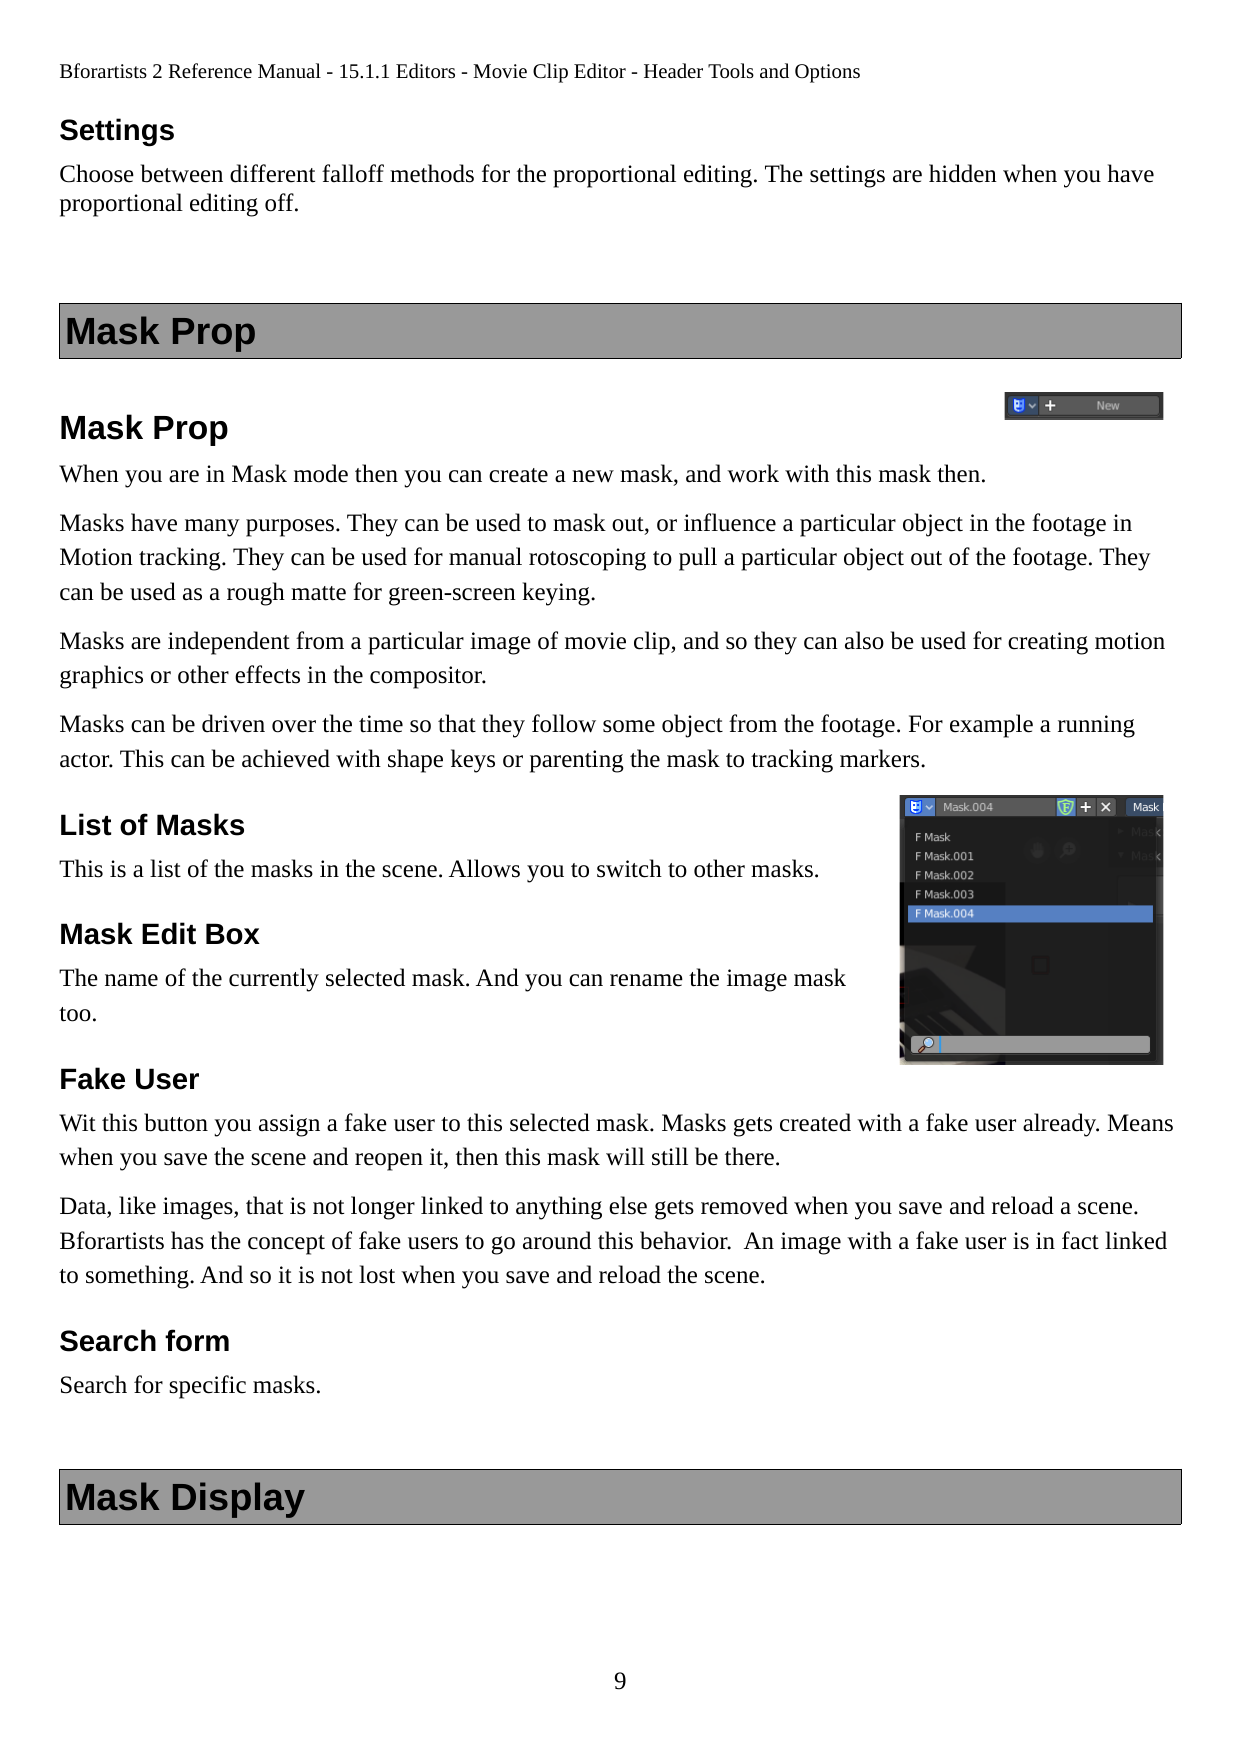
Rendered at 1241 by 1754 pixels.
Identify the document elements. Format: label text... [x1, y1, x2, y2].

text When you are in Mask mode then you can create a new mask, and work with this mask then. [59, 459, 1181, 487]
subtitle Mask Edit Box [59, 917, 899, 951]
picture [1004, 392, 1164, 420]
text Wit this button you assign a fake user to this selected mask. Masks gets created with a fake user already. Means when you save the scene and reopen it, then this mask will still be there. [59, 1108, 1181, 1171]
text This is a list of the masks in the scene. Allows you to switch to other masks. [59, 854, 899, 882]
text Masks can be driven over the time so that they follow some object from the footage. For example a running actor. This can be achieved with shape keys or parenting the mask to tracking markers. [59, 709, 1181, 772]
table_header Mask Display [60, 1470, 1181, 1524]
subtitle [1164, 917, 1181, 951]
picture [899, 795, 1164, 1065]
text Masks are independent from a particular image of movie clip, and so they can also be used for creating motion graphics or other effects in the compositor. [59, 626, 1181, 689]
text Search for specific masks. [59, 1370, 1181, 1399]
text Choose between different falloff methods for the proportional editing. The settings are hidden when you have proportional editing off. [59, 159, 1181, 216]
subtitle Settings [59, 113, 1181, 146]
text Masks have many purposes. They can be used to mask out, or influence a particular object in the footage in Motion tracking. They can be used for manual rotoscoping to pull a particular object out of the footage. They can be used as a rough matte for green-screen keying. [59, 508, 1181, 605]
table_header Mask Prop [60, 304, 1181, 358]
text The name of the currently selected mask. And you can rename the image mask too. [59, 963, 899, 1027]
subtitle Mask Prop [59, 407, 1181, 446]
subtitle Search form [59, 1324, 1181, 1358]
subtitle List of Masks [59, 807, 899, 841]
subtitle [1164, 807, 1181, 841]
subtitle Fake User [59, 1062, 1181, 1095]
text Data, like images, that is not longer linked to anything else gets removed when you save and reload a scene. Bforartists has the concept of fake users to go around this behavior. An image with a fake user is in fact linked to something. And so it is not lost when you save and reload the scene. [59, 1191, 1181, 1289]
